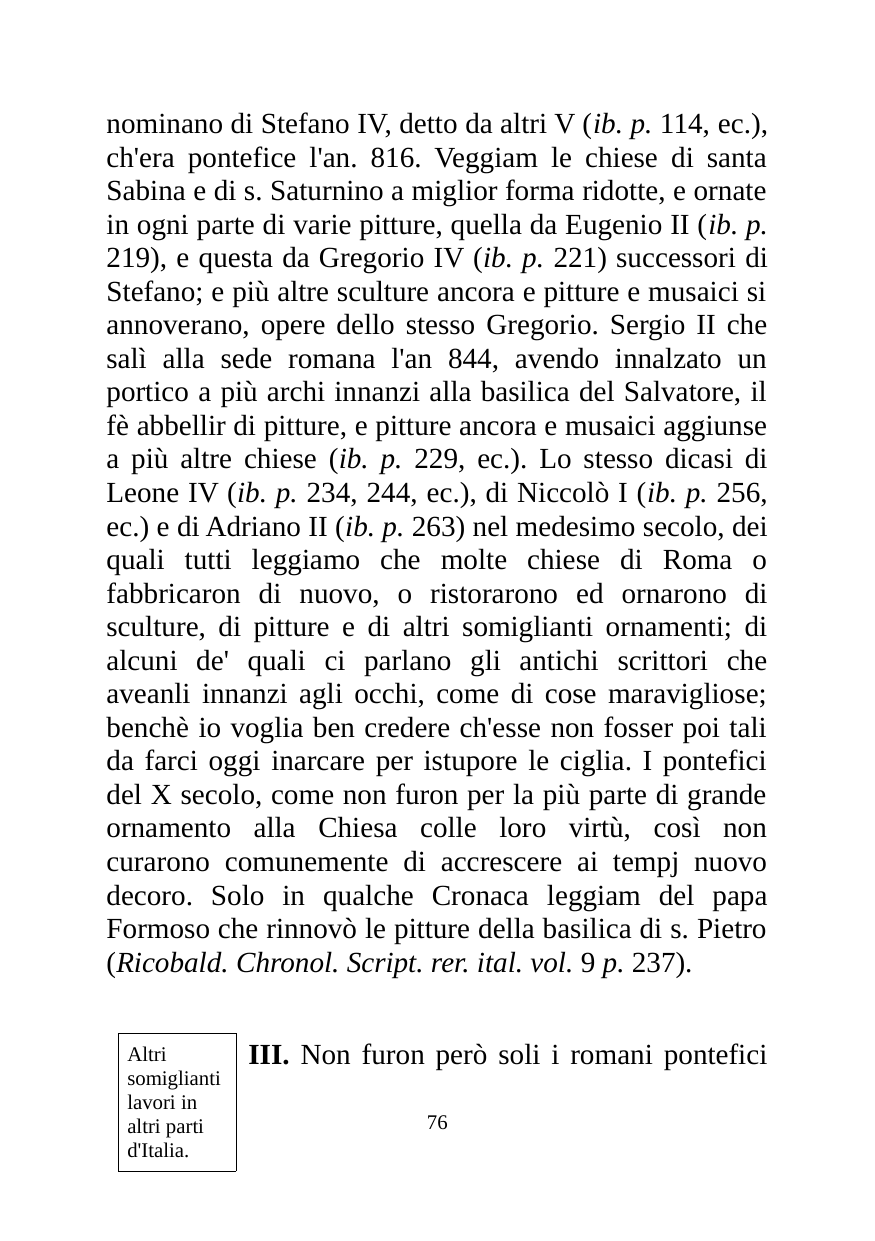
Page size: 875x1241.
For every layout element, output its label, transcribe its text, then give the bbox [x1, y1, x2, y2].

text III. Non furon però soli i romani pontefici [237, 1037, 768, 1070]
text Altri somiglianti lavori in altri parti d'Italia. [127, 1042, 227, 1162]
text nominano di Stefano IV, detto da altri V (ib. p. 114, ec.), ch'era pontefice l'an. 816. Veggiam le chiese di santa Sabina e di s. Saturnino a miglior forma ridotte, e ornate in ogni parte di varie pitture, quella da Eugenio II (ib. p. 219), e questa da Gregorio IV (ib. p. 221) successori di Stefano; e più altre sculture ancora e pitture e musaici si annoverano, opere dello stesso Gregorio. Sergio II che salì alla sede romana l'an 844, avendo innalzato un portico a più archi innanzi alla basilica del Salvatore, il fè abbellir di pitture, e pitture ancora e musaici aggiunse a più altre chiese (ib. p. 229, ec.). Lo stesso dicasi di Leone IV (ib. p. 234, 244, ec.), di Niccolò I (ib. p. 256, ec.) e di Adriano II (ib. p. 263) nel medesimo secolo, dei quali tutti leggiamo che molte chiese di Roma o fabbricaron di nuovo, o ristorarono ed ornarono di sculture, di pitture e di altri somiglianti ornamenti; di alcuni de' quali ci parlano gli antichi scrittori che aveanli innanzi agli occhi, come di cose maravigliose; benchè io voglia ben credere ch'esse non fosser poi tali da farci oggi inarcare per istupore le ciglia. I pontefici del X secolo, come non furon per la più parte di grande ornamento alla Chiesa colle loro virtù, così non curarono comunemente di accrescere ai tempj nuovo decoro. Solo in qualche Cronaca leggiam del papa Formoso che rinnovò le pitture della basilica di s. Pietro (Ricobald. Chronol. Script. rer. ital. vol. 9 p. 237). [106, 106, 768, 978]
